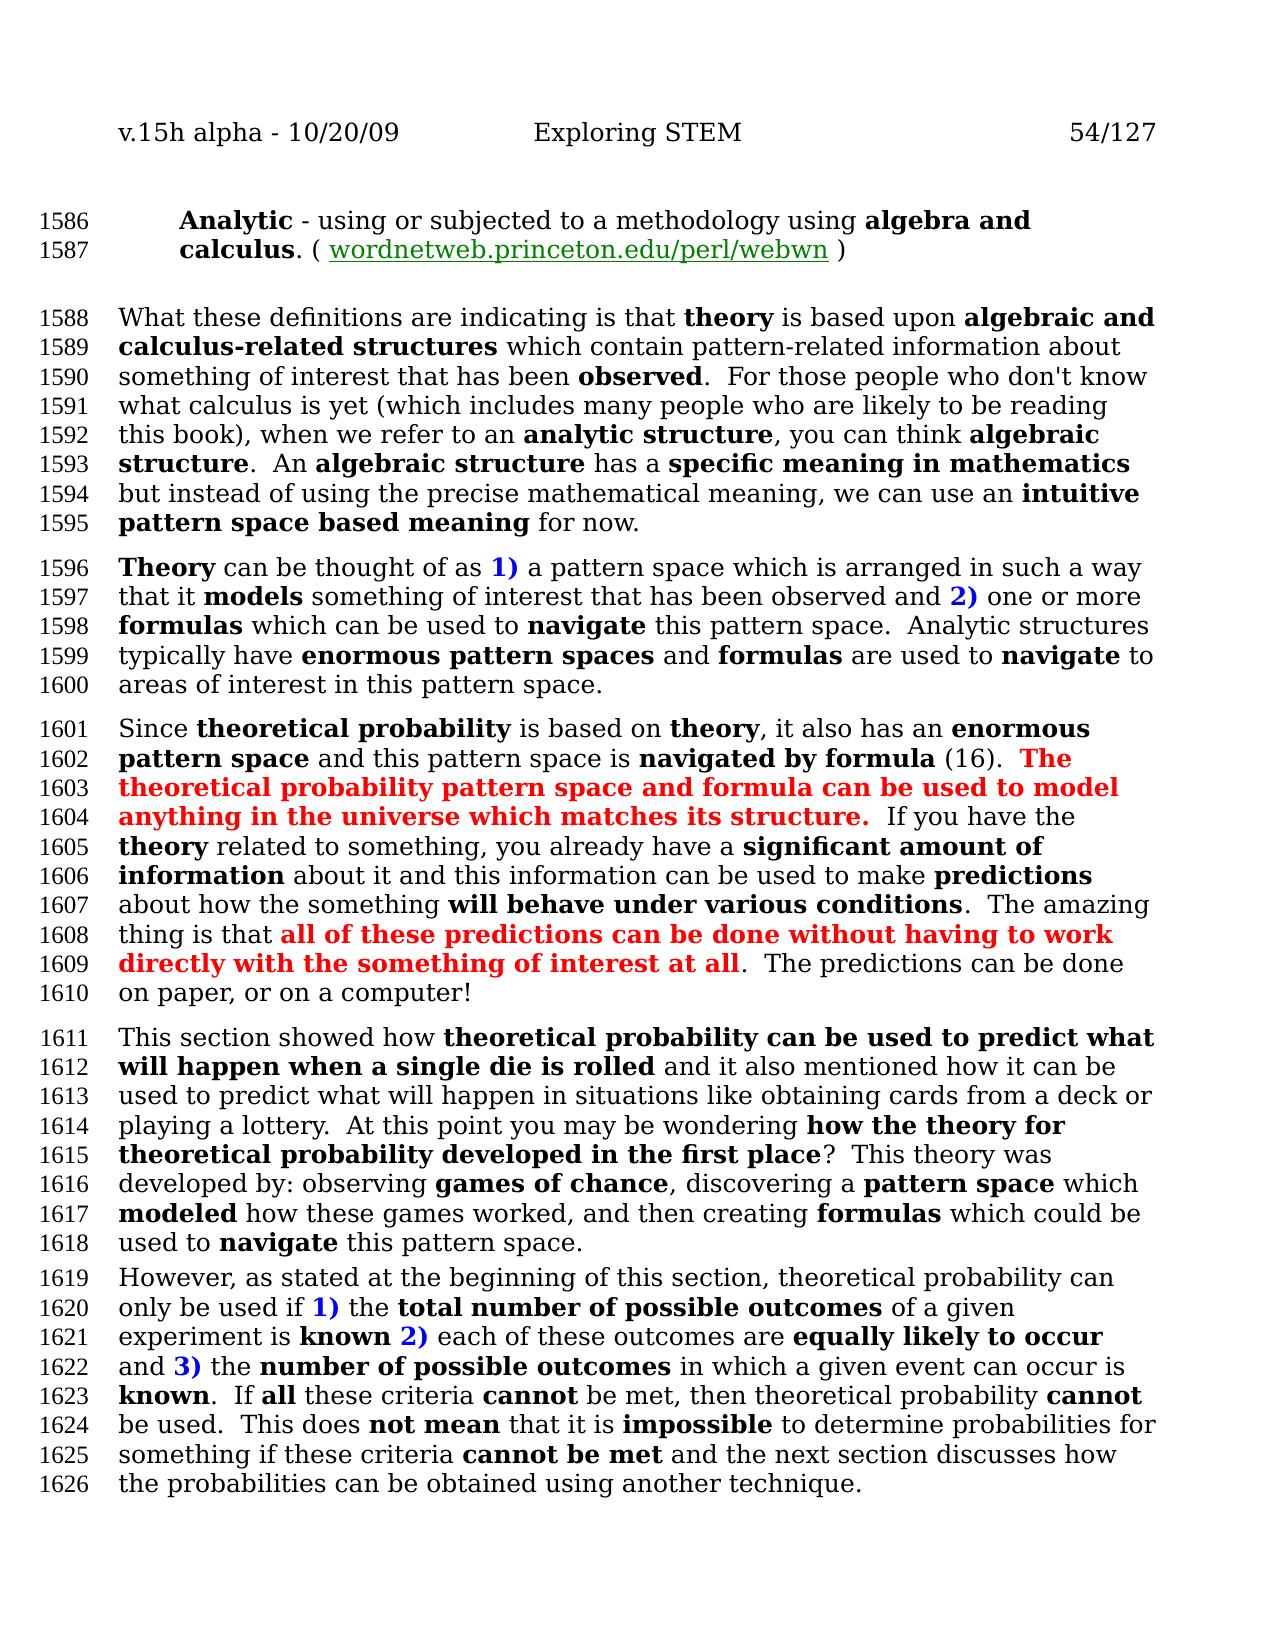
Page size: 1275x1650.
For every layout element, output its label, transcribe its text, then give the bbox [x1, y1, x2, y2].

text Since theoretical probability is based on theory, it also has an enormous pattern space and this pattern space is navigated by formula (16). The theoretical probability pattern space and formula can be used to model anything in the universe which matches its structure. If you have the theory related to something, you already have a significant amount of information about it and this information can be used to make predictions about how the something will behave under various conditions. The amazing thing is that all of these predictions can be done without having to work directly with the something of interest at all. The predictions can be done on paper, or on a computer! [118, 714, 1157, 1008]
text However, as stated at the beginning of this section, theoretical probability can only be used if 1) the total number of possible outcomes of a given experiment is known 2) each of these outcomes are equally likely to occur and 3) the number of possible outcomes in which a given event can occur is known. If all these criteria cannot be met, then theoretical probability cannot be used. This does not mean that it is impossible to determine probabilities for something if these criteria cannot be met and the next section discusses how the probabilities can be obtained using another technique. [118, 1264, 1157, 1498]
text Theory can be thought of as 1) a pattern space which is arranged in such a way that it models something of interest that has been observed and 2) one or more formulas which can be used to navigate this pattern space. Analytic structures typically have enormous pattern spaces and formulas are used to navigate to areas of interest in this pattern space. [118, 553, 1157, 699]
text What these definitions are indicating is that theory is based upon algebraic and calculus-related structures which contain pattern-related information about something of interest that has been observed. For those people who don't know what calculus is yet (which includes many people who are likely to be reading this book), when we refer to an analytic structure, you can think algebraic structure. An algebraic structure has a specific meaning in mathematics but instead of using the precise mathematical meaning, we can use an intuitive pattern space based meaning for now. [118, 303, 1157, 538]
text This section showed how theoretical probability can be used to predict what will happen when a single die is rolled and it also mentioned how it can be used to predict what will happen in situations like obtaining cards from a deck or playing a lottery. At this point you may be wondering how the theory for theoretical probability developed in the first place? This theory was developed by: observing games of chance, discovering a pattern space which modeled how these games worked, and then creating formulas which could be used to navigate this pattern space. [118, 1023, 1157, 1258]
text Analytic - using or subjected to a methodology using algebra and calculus. ( wordnetweb.princeton.edu/perl/webwn ) [179, 206, 1157, 265]
